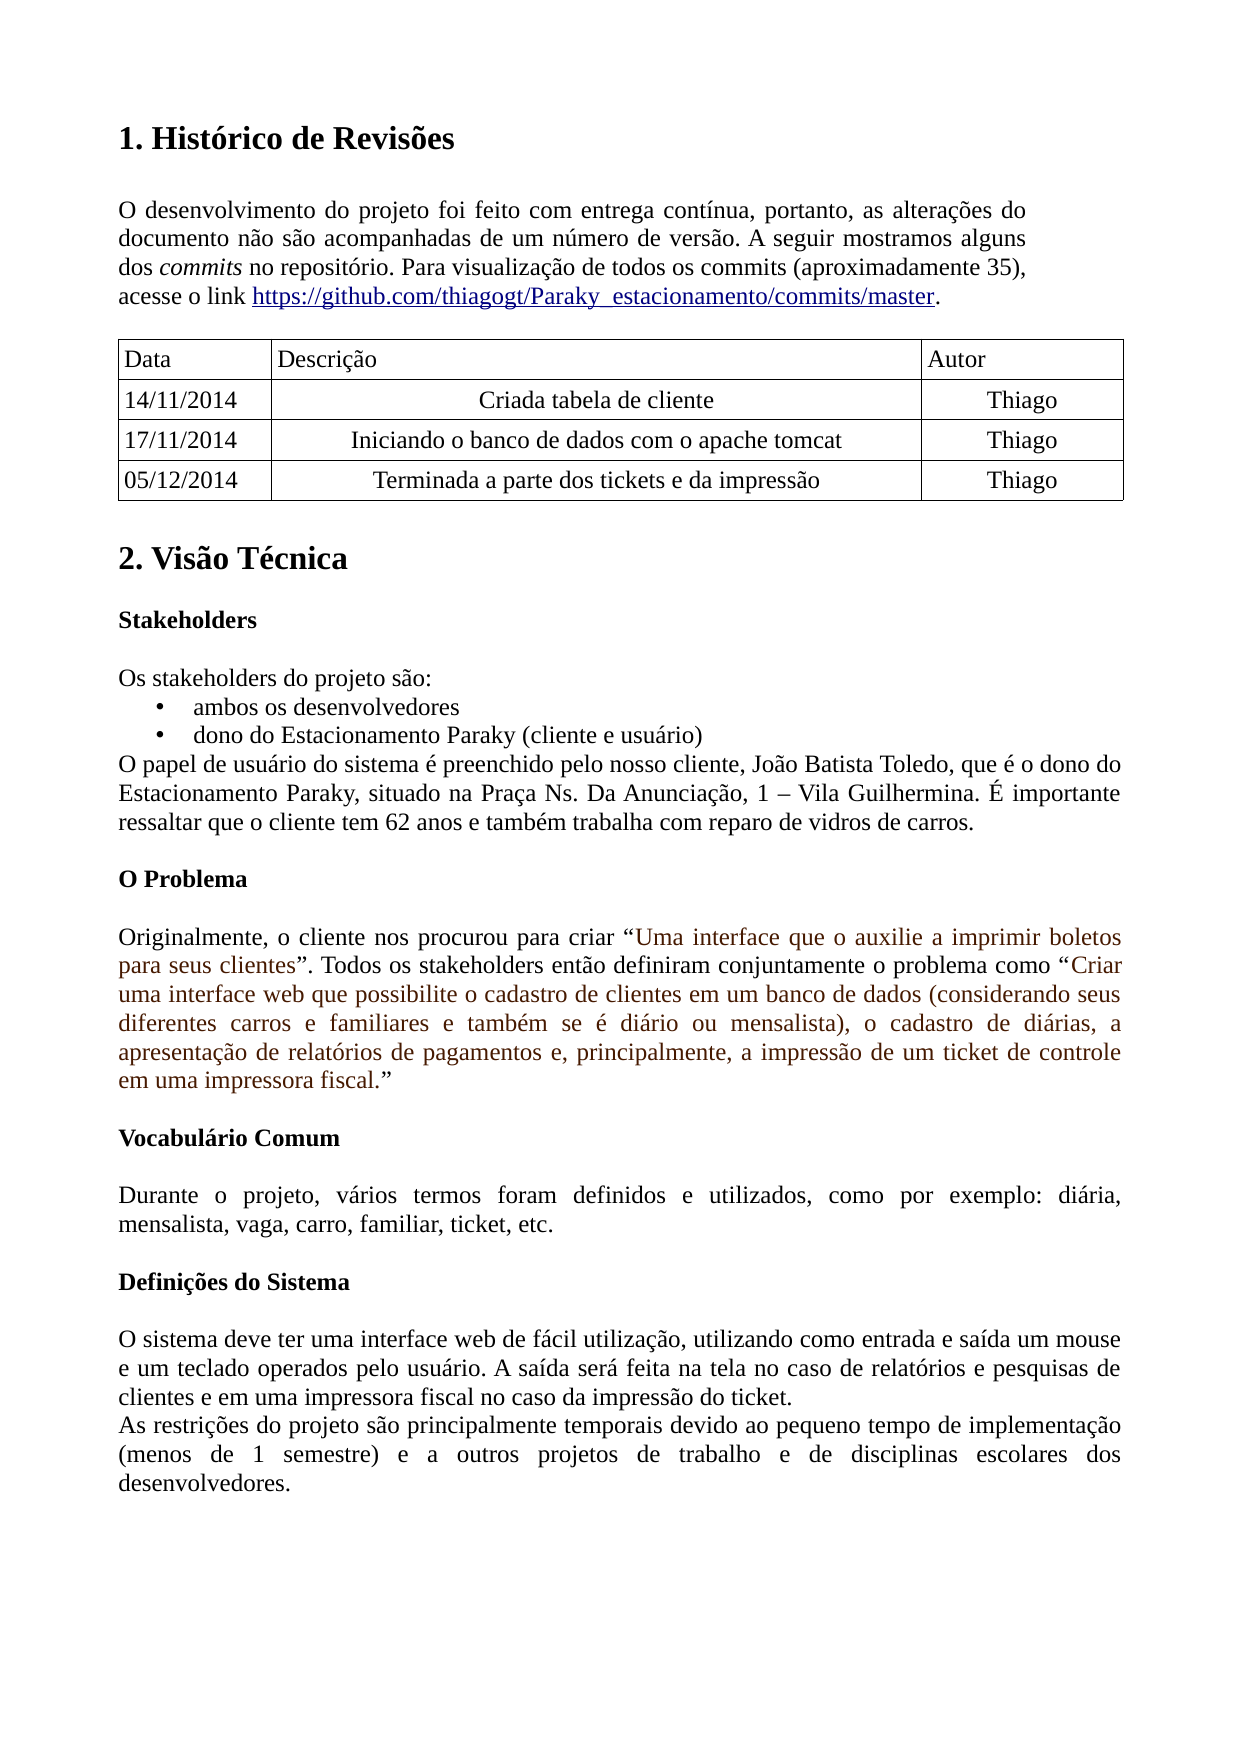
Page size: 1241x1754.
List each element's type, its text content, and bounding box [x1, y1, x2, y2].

text 1. Histórico de Revisões [118, 118, 1028, 156]
table_cell 05/12/2014 [119, 461, 271, 500]
text Vocabulário Comum [118, 1123, 1122, 1152]
list dono do Estacionamento Paraky (cliente e usuário) [156, 720, 1122, 749]
text O Problema [118, 864, 1122, 893]
table_cell Iniciando o banco de dados com o apache tomcat [272, 420, 921, 459]
text O papel de usuário do sistema é preenchido pelo nosso cliente, João Batista Toledo, que é o dono do Estacionamento Paraky, situado na Praça Ns. Da Anunciação, 1 – Vila Guilhermina. É importante ressaltar que o cliente tem 62 anos e também trabalha com reparo de vidros de carros. [118, 749, 1122, 835]
text O desenvolvimento do projeto foi feito com entrega contínua, portanto, as alterações do documento não são acompanhadas de um número de versão. A seguir mostramos alguns dos commits no repositório. Para visualização de todos os commits (aproximadamente 35), acesse o link https://github.com/thiagogt/Paraky_estacionamento/commits/master. [118, 195, 1028, 310]
table_cell Thiago [922, 420, 1123, 459]
table_cell 17/11/2014 [119, 420, 271, 459]
text As restrições do projeto são principalmente temporais devido ao pequeno tempo de implementação (menos de 1 semestre) e a outros projetos de trabalho e de disciplinas escolares dos desenvolvedores. [118, 1410, 1122, 1497]
text Durante o projeto, vários termos foram definidos e utilizados, como por exemplo: diária, mensalista, vaga, carro, familiar, ticket, etc. [118, 1180, 1122, 1238]
text Stakeholders [118, 605, 1028, 634]
text Originalmente, o cliente nos procurou para criar “Uma interface que o auxilie a imprimir boletos para seus clientes”. Todos os stakeholders então definiram conjuntamente o problema como “Criar uma interface web que possibilite o cadastro de clientes em um banco de dados (considerando seus diferentes carros e familiares e também se é diário ou mensalista), o cadastro de diárias, a apresentação de relatórios de pagamentos e, principalmente, a impressão de um ticket de controle em uma impressora fiscal.” [118, 922, 1122, 1094]
text Os stakeholders do projeto são: [118, 663, 1028, 692]
table_header Autor [922, 340, 1123, 379]
table_header Data [119, 340, 271, 379]
list ambos os desenvolvedores [156, 692, 1122, 720]
table_cell Thiago [922, 461, 1123, 500]
table_cell 14/11/2014 [119, 380, 271, 419]
text 2. Visão Técnica [118, 538, 1028, 577]
text Definições do Sistema [118, 1267, 1122, 1295]
table_cell Criada tabela de cliente [272, 380, 921, 419]
table_cell Thiago [922, 380, 1123, 419]
table_cell Terminada a parte dos tickets e da impressão [272, 461, 921, 500]
table_header Descrição [272, 340, 921, 379]
text O sistema deve ter uma interface web de fácil utilização, utilizando como entrada e saída um mouse e um teclado operados pelo usuário. A saída será feita na tela no caso de relatórios e pesquisas de clientes e em uma impressora fiscal no caso da impressão do ticket. [118, 1324, 1122, 1410]
